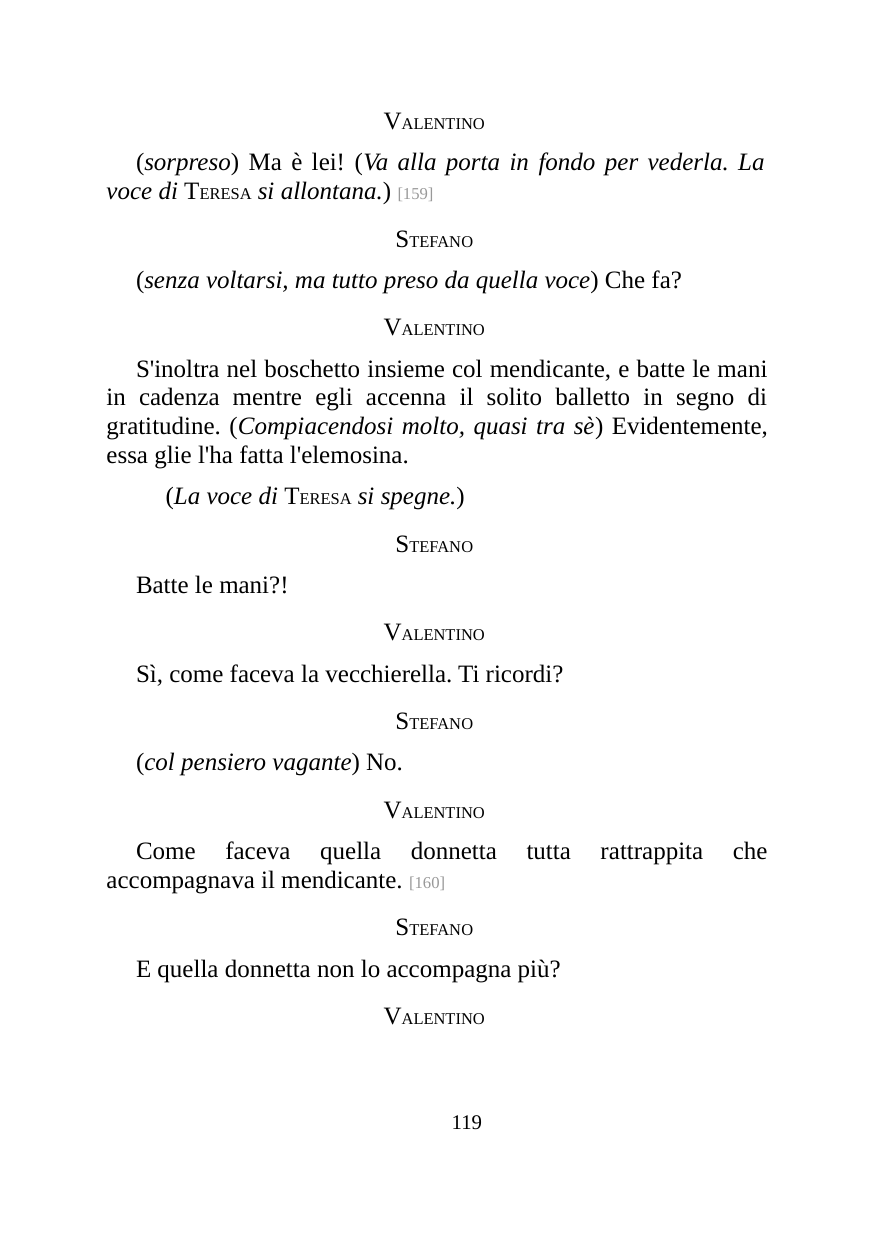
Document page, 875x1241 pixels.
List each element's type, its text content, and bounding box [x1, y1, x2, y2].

text S'inoltra nel boschetto insieme col mendicante, e batte le mani in cadenza mentre egli accenna il solito balletto in segno di gratitudine. (Compiacendosi molto, quasi tra sè) Evidentemente, essa glie l'ha fatta l'elemosina. [106, 354, 768, 469]
text Valentino [106, 795, 768, 824]
text (col pensiero vagante) No. [106, 747, 768, 776]
text E quella donnetta non lo accompagna più? [106, 954, 768, 982]
text Valentino [106, 106, 768, 135]
text Valentino [106, 1001, 768, 1030]
text Stefano [106, 706, 768, 735]
text Valentino [106, 617, 768, 646]
text (La voce di Teresa si spegne.) [106, 481, 768, 510]
text (senza voltarsi, ma tutto preso da quella voce) Che fa? [106, 265, 768, 294]
text Stefano [106, 224, 768, 252]
text Stefano [106, 529, 768, 557]
text Valentino [106, 312, 768, 341]
text Sì, come faceva la vecchierella. Ti ricordi? [106, 659, 768, 687]
text Come faceva quella donnetta tutta rattrappita che accompagnava il mendicante. [160] [106, 836, 768, 894]
text Stefano [106, 912, 768, 941]
text Batte le mani?! [106, 570, 768, 599]
text (sorpreso) Ma è lei! (Va alla porta in fondo per vederla. La voce di Teresa si allontana.) [159] [106, 147, 768, 205]
